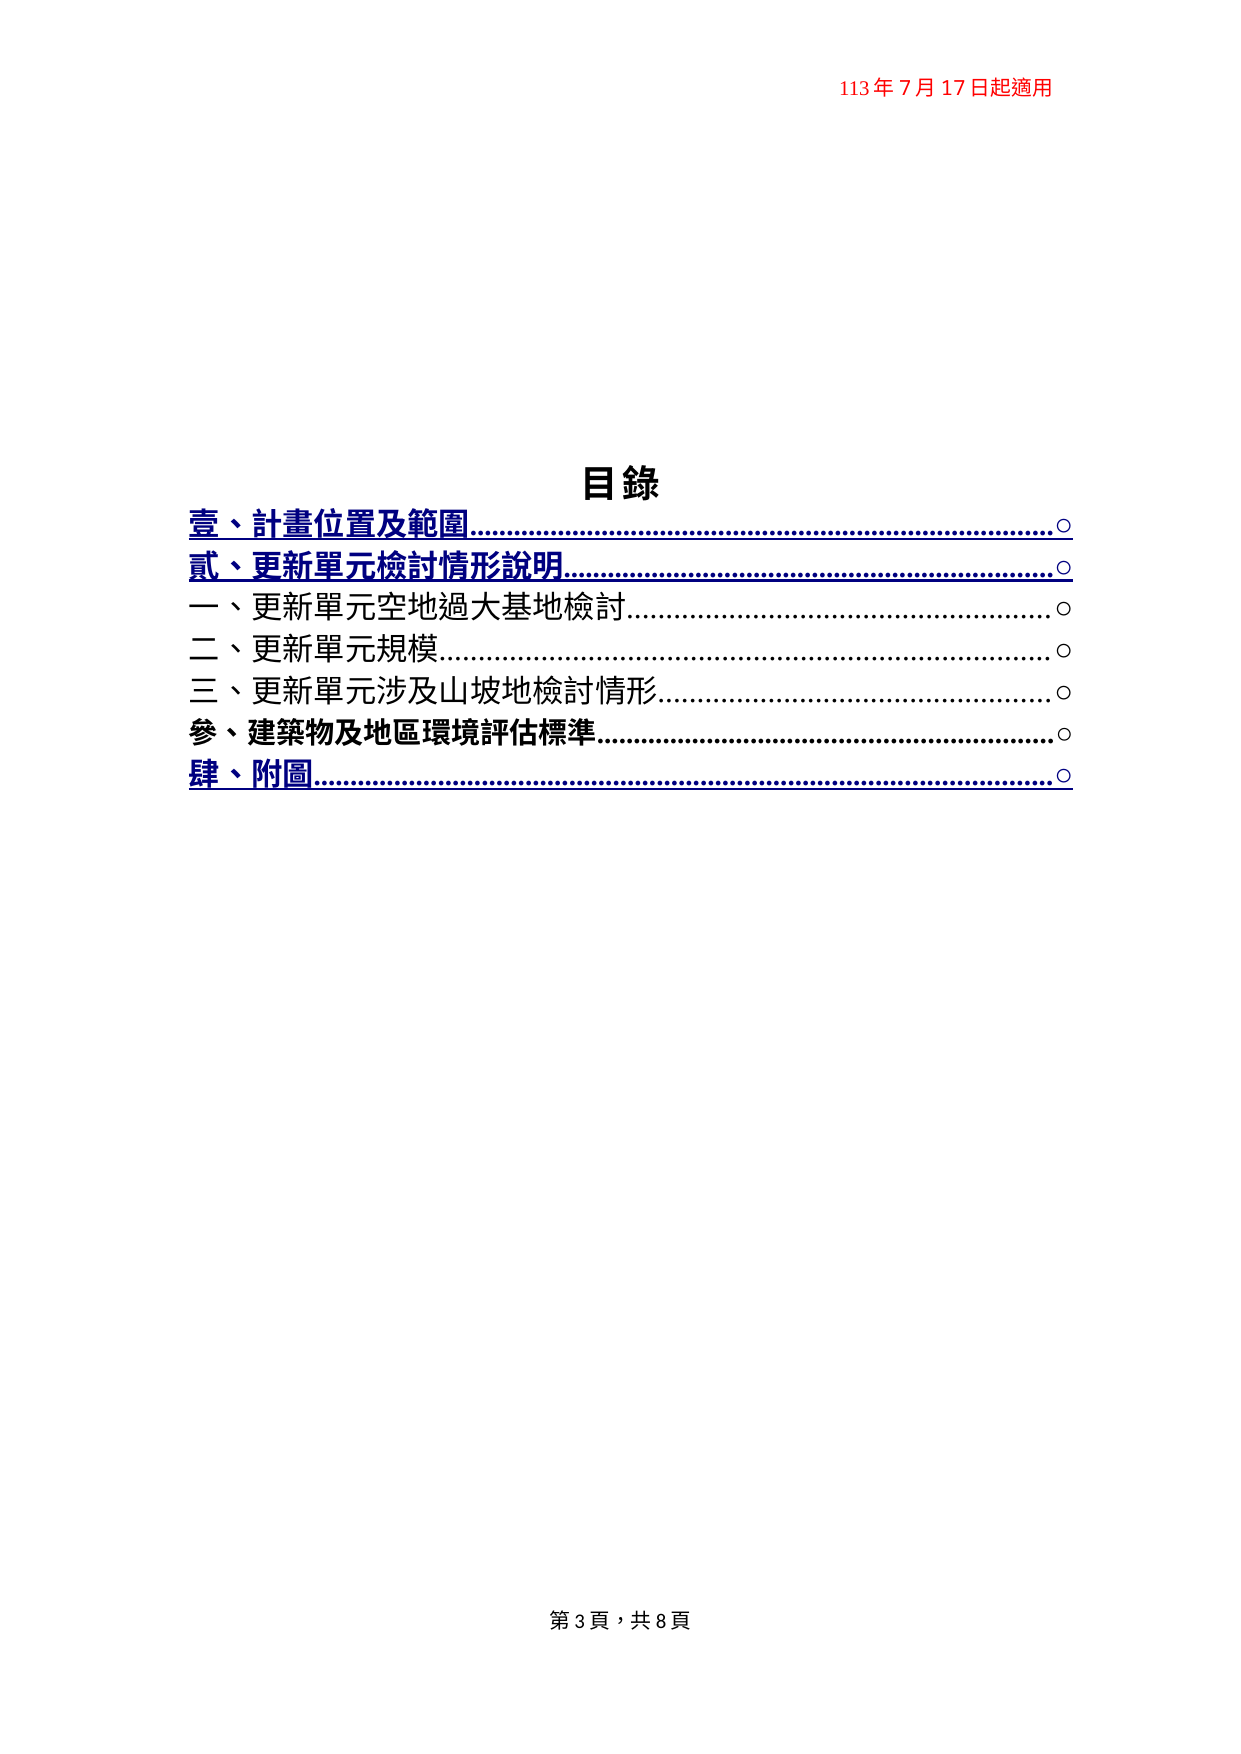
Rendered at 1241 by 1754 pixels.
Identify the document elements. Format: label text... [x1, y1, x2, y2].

text [188, 789, 1073, 794]
text 一、更新單元空地過大基地檢討 ○ [188, 585, 1073, 627]
text 壹、計畫位置及範圍 ○ [188, 502, 1073, 538]
text 目錄 [188, 439, 1052, 502]
text 二、更新單元規模 ○ [188, 627, 1073, 669]
text 貳、更新單元檢討情形說明 ○ [188, 544, 1073, 579]
text 參、建築物及地區環境評估標準 ○ [188, 710, 1073, 752]
text [188, 539, 1073, 544]
text 三、更新單元涉及山坡地檢討情形 ○ [188, 669, 1073, 710]
text [188, 580, 1073, 585]
text 肆、附圖 ○ [188, 752, 1073, 788]
